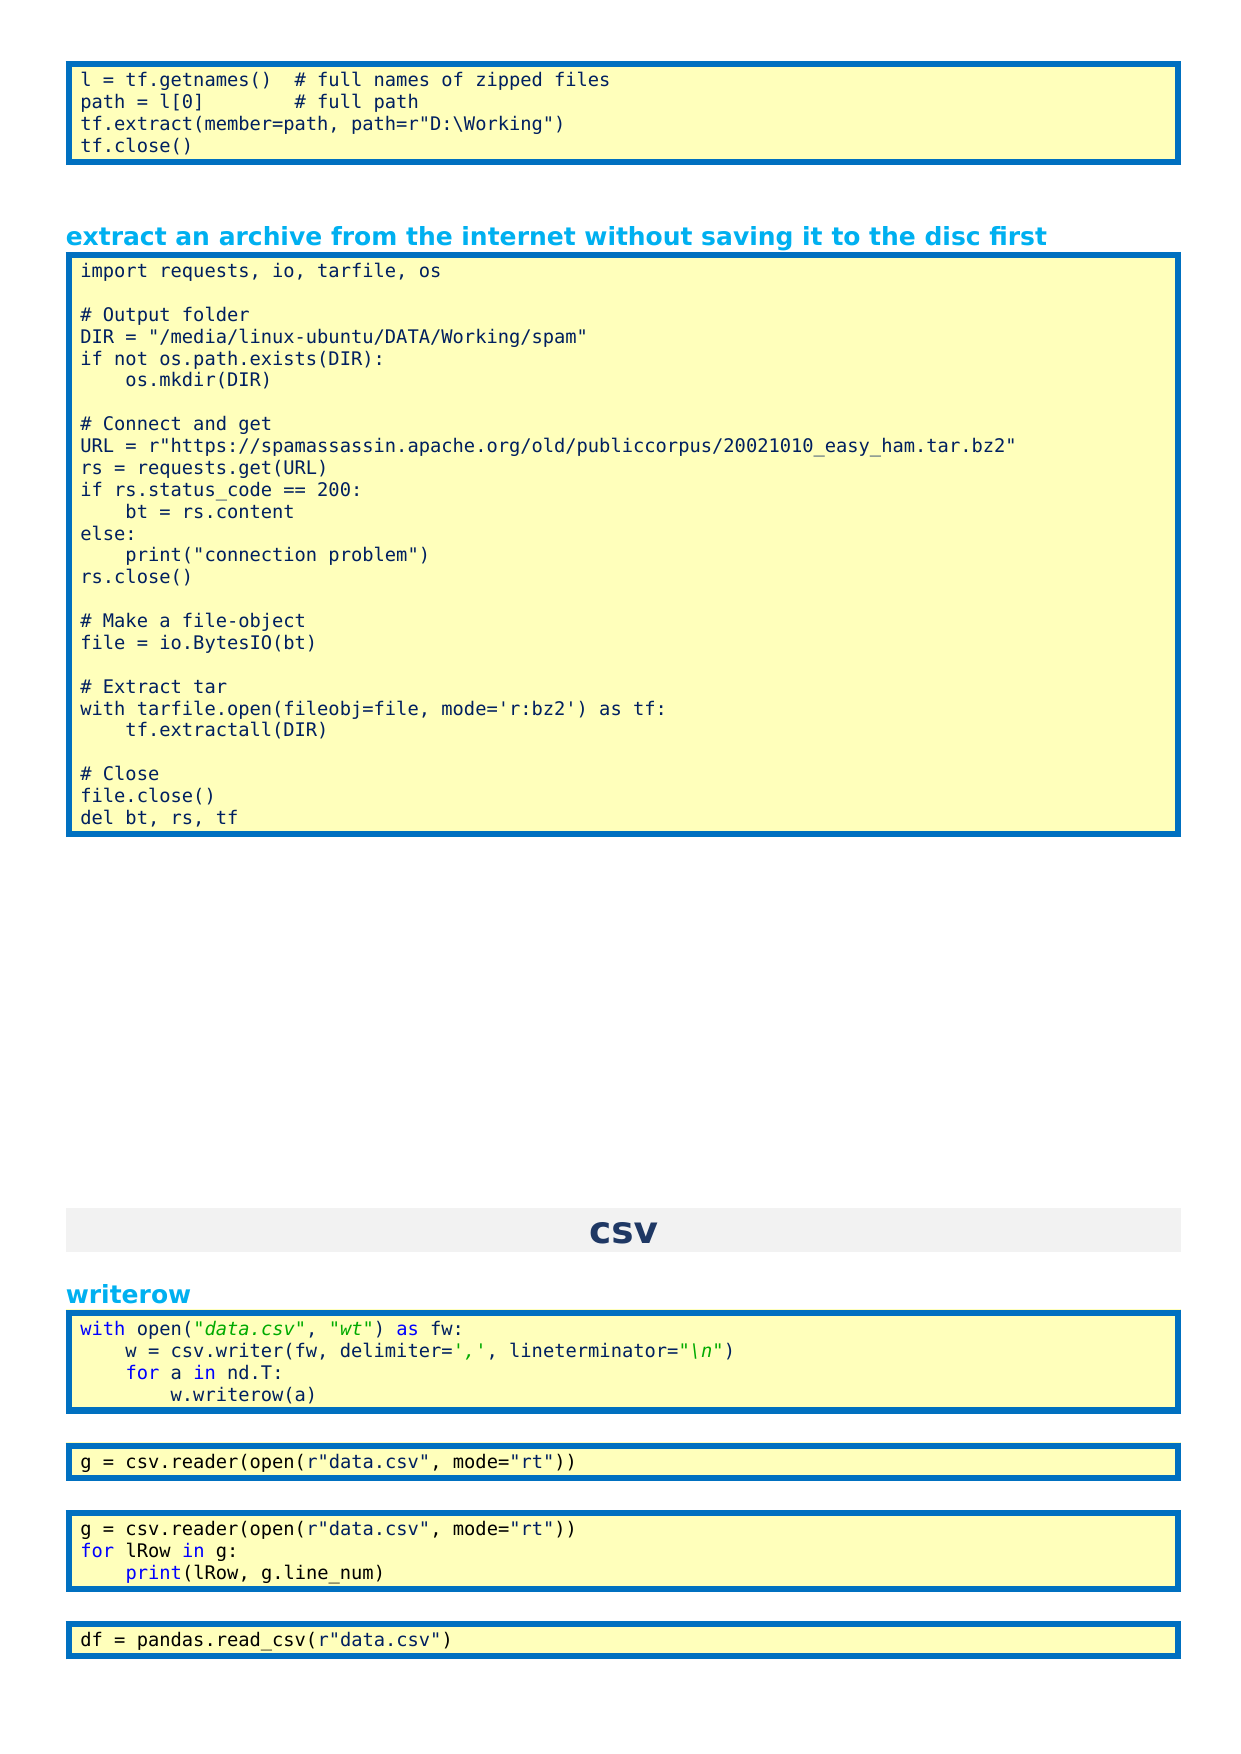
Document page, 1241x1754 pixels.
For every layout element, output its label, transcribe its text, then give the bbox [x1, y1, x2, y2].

text g = csv.reader(open(r"data.csv", mode="rt")) [72, 1449, 1175, 1475]
text file = io.BytesIO(bt) [72, 624, 1175, 646]
text else: [72, 514, 1175, 536]
text # Output folder [72, 296, 1175, 317]
text with open("data.csv", "wt") as fw: [72, 1316, 1175, 1331]
text URL = r"https://spamassassin.apache.org/old/publiccorpus/20021010_easy_ham.tar.bz2" [72, 427, 1175, 449]
text if not os.path.exists(DIR): [72, 339, 1175, 361]
text os.mkdir(DIR) [72, 361, 1175, 383]
text tf.close() [72, 127, 1175, 159]
text # Connect and get [72, 405, 1175, 427]
text file.close() [72, 777, 1175, 799]
title extract an archive from the internet without saving it to the disc first [66, 223, 1181, 252]
text g = csv.reader(open(r"data.csv", mode="rt")) [72, 1516, 1175, 1532]
subtitle csv [66, 1208, 1181, 1252]
text bt = rs.content [72, 492, 1175, 514]
text import requests, io, tarfile, os [72, 258, 1175, 274]
text l = tf.getnames() # full names of zipped files [72, 67, 1175, 83]
text # Extract tar [72, 667, 1175, 689]
text # Close [72, 755, 1175, 777]
text DIR = "/media/linux-ubuntu/DATA/Working/spam" [72, 317, 1175, 339]
text tf.extractall(DIR) [72, 711, 1175, 733]
text tf.extract(member=path, path=r"D:\Working") [72, 105, 1175, 127]
title writerow [66, 1280, 1181, 1309]
text print("connection problem") [72, 536, 1175, 558]
text with tarfile.open(fileobj=file, mode='r:bz2') as tf: [72, 689, 1175, 711]
text df = pandas.read_csv(r"data.csv") [72, 1627, 1175, 1653]
text rs.close() [72, 558, 1175, 580]
text print(lRow, g.line_num) [72, 1553, 1175, 1586]
text for a in nd.T: [72, 1353, 1175, 1375]
text # Make a file-object [72, 602, 1175, 624]
text if rs.status_code == 200: [72, 471, 1175, 492]
text w.writerow(a) [72, 1375, 1175, 1407]
text w = csv.writer(fw, delimiter=',', lineterminator="\n") [72, 1331, 1175, 1353]
text for lRow in g: [72, 1532, 1175, 1553]
text rs = requests.get(URL) [72, 449, 1175, 471]
text path = l[0] # full path [72, 83, 1175, 105]
text del bt, rs, tf [72, 799, 1175, 831]
